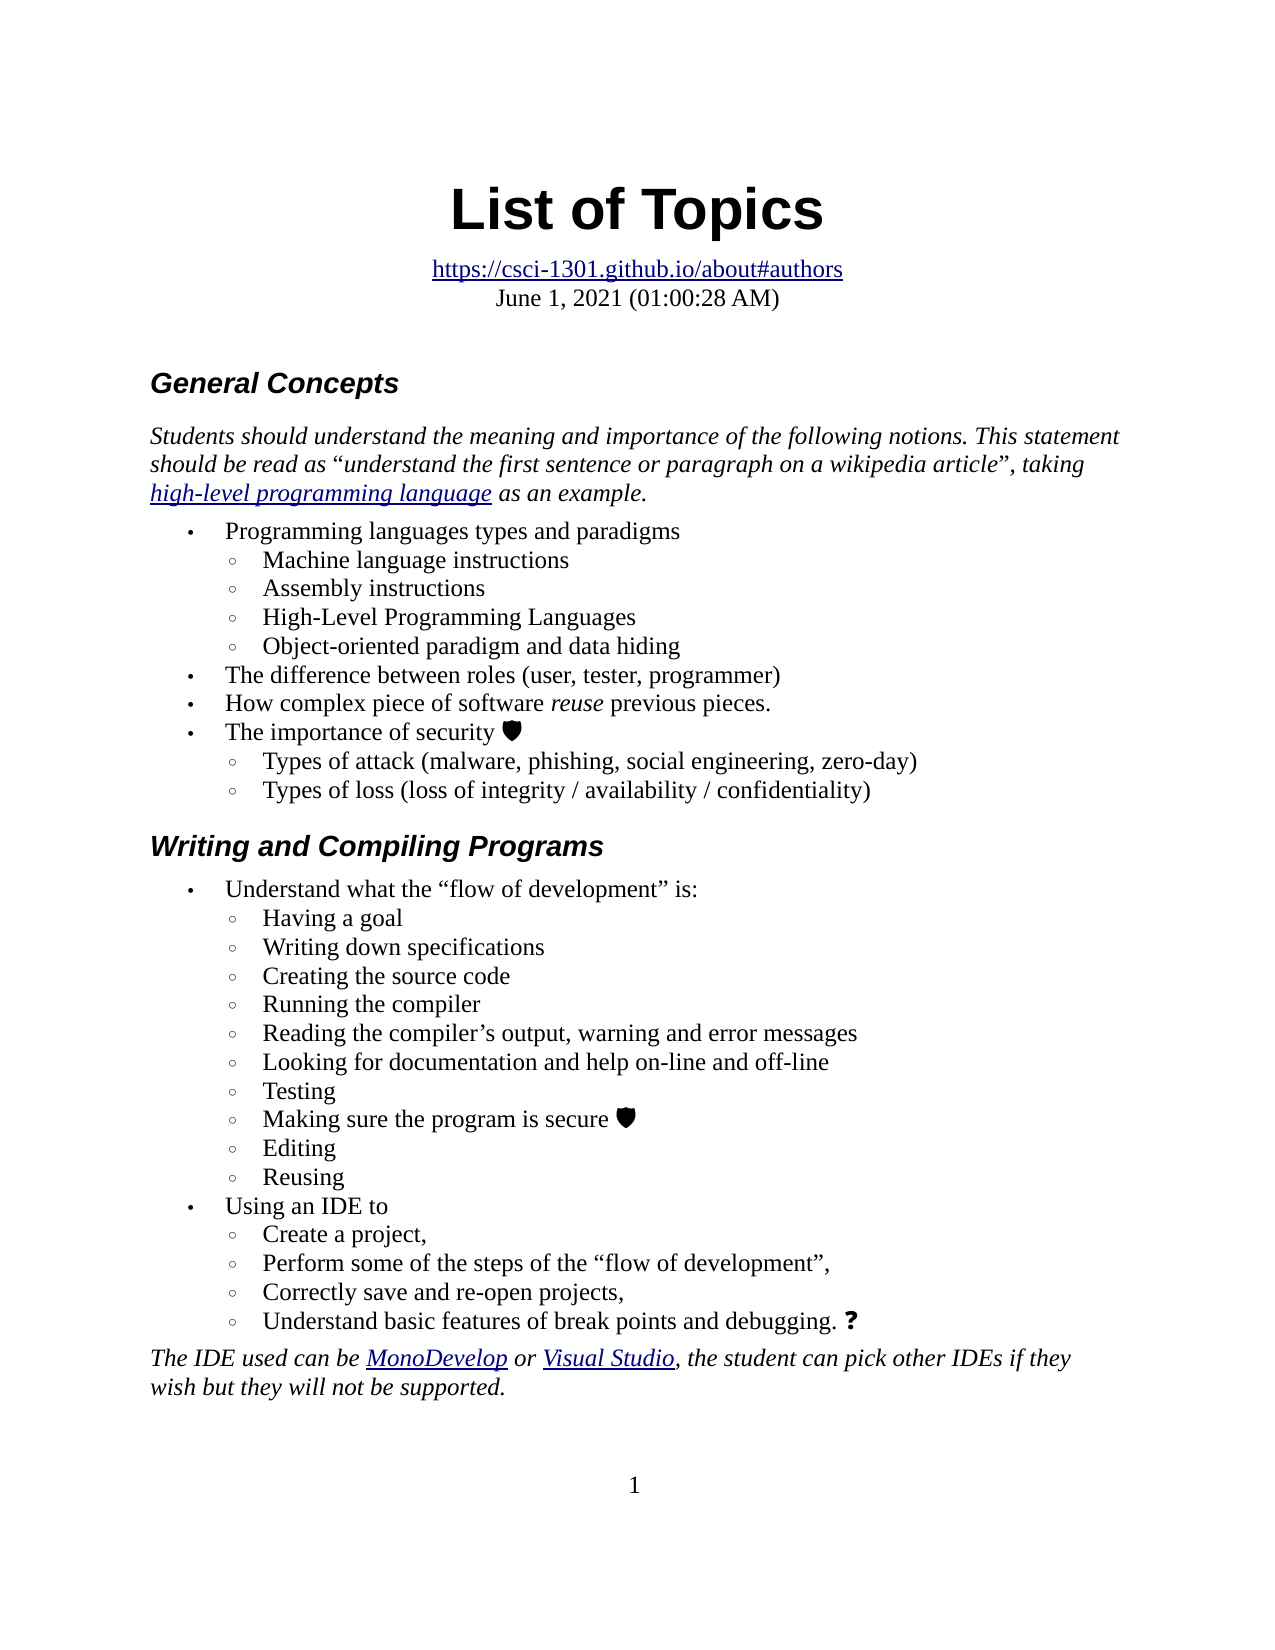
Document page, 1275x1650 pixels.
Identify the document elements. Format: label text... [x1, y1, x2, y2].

list The importance of security 🛡️ [187, 717, 1125, 746]
list Types of loss (loss of integrity / availability / confidentiality) [225, 775, 1125, 803]
list Object-oriented paradigm and data hiding [225, 631, 1125, 660]
list Running the compiler [225, 989, 1125, 1018]
list Programming languages types and paradigms [187, 516, 1125, 545]
text June 1, 2021 (01:00:28 AM) [150, 283, 1125, 312]
list Using an IDE to [187, 1191, 1125, 1219]
list Making sure the program is secure 🛡️ [225, 1104, 1125, 1133]
text https://csci-1301.github.io/about#authors [150, 254, 1125, 283]
list Reading the compiler’s output, warning and error messages [225, 1018, 1125, 1047]
title List of Topics [150, 175, 1125, 242]
text Students should understand the meaning and importance of the following notions. This statement should be read as “understand the first sentence or paragraph on a wikipedia article”, taking high-level programming language as an example. [150, 421, 1125, 507]
list How complex piece of software reuse previous pieces. [187, 688, 1125, 717]
list Create a project, [225, 1219, 1125, 1248]
list Looking for documentation and help on-line and off-line [225, 1047, 1125, 1076]
list Creating the source code [225, 961, 1125, 989]
list Having a goal [225, 903, 1125, 932]
list Reusing [225, 1162, 1125, 1191]
list High-Level Programming Languages [225, 602, 1125, 631]
list Writing down specifications [225, 932, 1125, 961]
list Understand basic features of break points and debugging. ❓ [225, 1306, 1125, 1334]
subtitle Writing and Compiling Programs [150, 828, 1125, 862]
list Assembly instructions [225, 573, 1125, 602]
list Correctly save and re-open projects, [225, 1277, 1125, 1306]
list Machine language instructions [225, 545, 1125, 573]
list The difference between roles (user, tester, programmer) [187, 660, 1125, 688]
list Types of attack (malware, phishing, social engineering, zero-day) [225, 746, 1125, 775]
list Editing [225, 1133, 1125, 1162]
list Testing [225, 1076, 1125, 1104]
list Perform some of the steps of the “flow of development”, [225, 1248, 1125, 1277]
subtitle General Concepts [150, 366, 1125, 399]
text The IDE used can be MonoDevelop or Visual Studio, the student can pick other IDEs if they wish but they will not be supported. [150, 1343, 1125, 1401]
list Understand what the “flow of development” is: [187, 874, 1125, 903]
